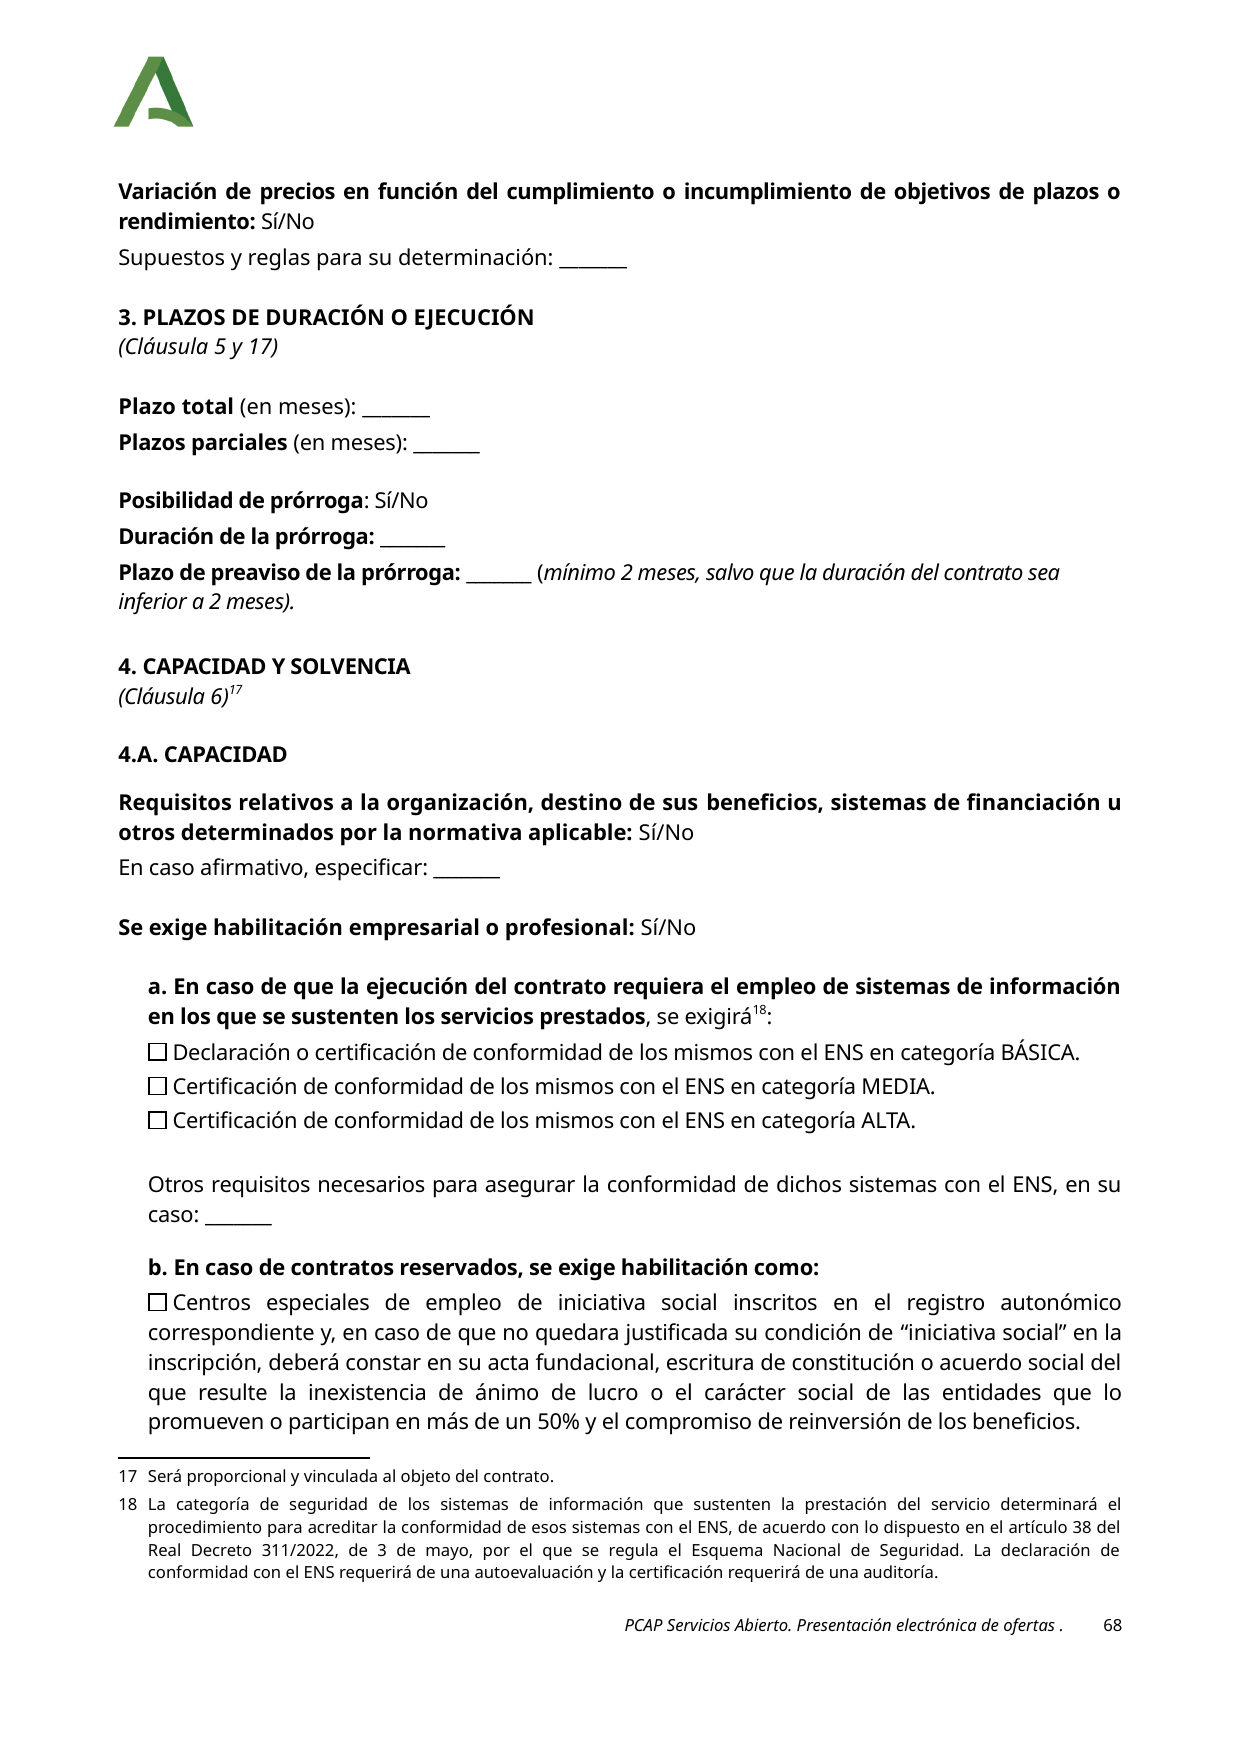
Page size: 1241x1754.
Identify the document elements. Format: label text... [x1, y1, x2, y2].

text (Cláusula 5 y 17) [118, 331, 1122, 361]
text b. En caso de contratos reservados, se exige habilitación como: [148, 1251, 1122, 1281]
text Supuestos y reglas para su determinación: _______ [118, 242, 1122, 272]
text (Cláusula 6) [118, 681, 1122, 710]
text Será proporcional y vinculada al objeto del contrato. [118, 1464, 1122, 1487]
text 3. PLAZOS DE DURACIÓN O EJECUCIÓN [118, 301, 1122, 331]
text Declaración o certificación de conformidad de los mismos con el ENS en categoría BÁSICA. [148, 1037, 1122, 1067]
text Plazos parciales (en meses): _______ [118, 427, 1122, 456]
text Plazo de preaviso de la prórroga: _______ (mínimo 2 meses, salvo que la duración del contrato sea inferior a 2 meses). [118, 557, 1122, 616]
picture [109, 52, 198, 131]
text Plazo total (en meses): _______ [118, 391, 1122, 421]
text Centros especiales de empleo de iniciativa social inscritos en el registro autonómico correspondiente y, en caso de que no quedara justificada su condición de “iniciativa social” en la inscripción, deberá constar en su acta fundacional, escritura de constitución o acuerdo social del que resulte la inexistencia de ánimo de lucro o el carácter social de las entidades que lo promueven o participan en más de un 50% y el compromiso de reinversión de los beneficios. [148, 1287, 1122, 1436]
text La categoría de seguridad de los sistemas de información que sustenten la prestación del servicio determinará el procedimiento para acreditar la conformidad de esos sistemas con el ENS, de acuerdo con lo dispuesto en el artículo 38 del Real Decreto 311/2022, de 3 de mayo, por el que se regula el Esquema Nacional de Seguridad. La declaración de conformidad con el ENS requerirá de una autoevaluación y la certificación requerirá de una auditoría. [118, 1493, 1122, 1584]
text Certificación de conformidad de los mismos con el ENS en categoría ALTA. [148, 1105, 1122, 1135]
text Se exige habilitación empresarial o profesional: Sí/No [118, 912, 1122, 942]
text En caso afirmativo, especificar: _______ [118, 852, 1122, 882]
text Variación de precios en función del cumplimiento o incumplimiento de objetivos de plazos o rendimiento: Sí/No [118, 176, 1122, 236]
text Certificación de conformidad de los mismos con el ENS en categoría MEDIA. [148, 1071, 1122, 1101]
text a. En caso de que la ejecución del contrato requiera el empleo de sistemas de información en los que se sustenten los servicios prestados, se exigirá: [148, 971, 1122, 1031]
text Otros requisitos necesarios para asegurar la conformidad de dichos sistemas con el ENS, en su caso: _______ [148, 1169, 1122, 1229]
text Requisitos relativos a la organización, destino de sus beneficios, sistemas de financiación u otros determinados por la normativa aplicable: Sí/No [118, 787, 1122, 846]
text 4.A. CAPACIDAD [118, 739, 1122, 769]
text Duración de la prórroga: _______ [118, 521, 1122, 551]
text 4. CAPACIDAD Y SOLVENCIA [118, 651, 1122, 681]
text Posibilidad de prórroga: Sí/No [118, 485, 1122, 515]
